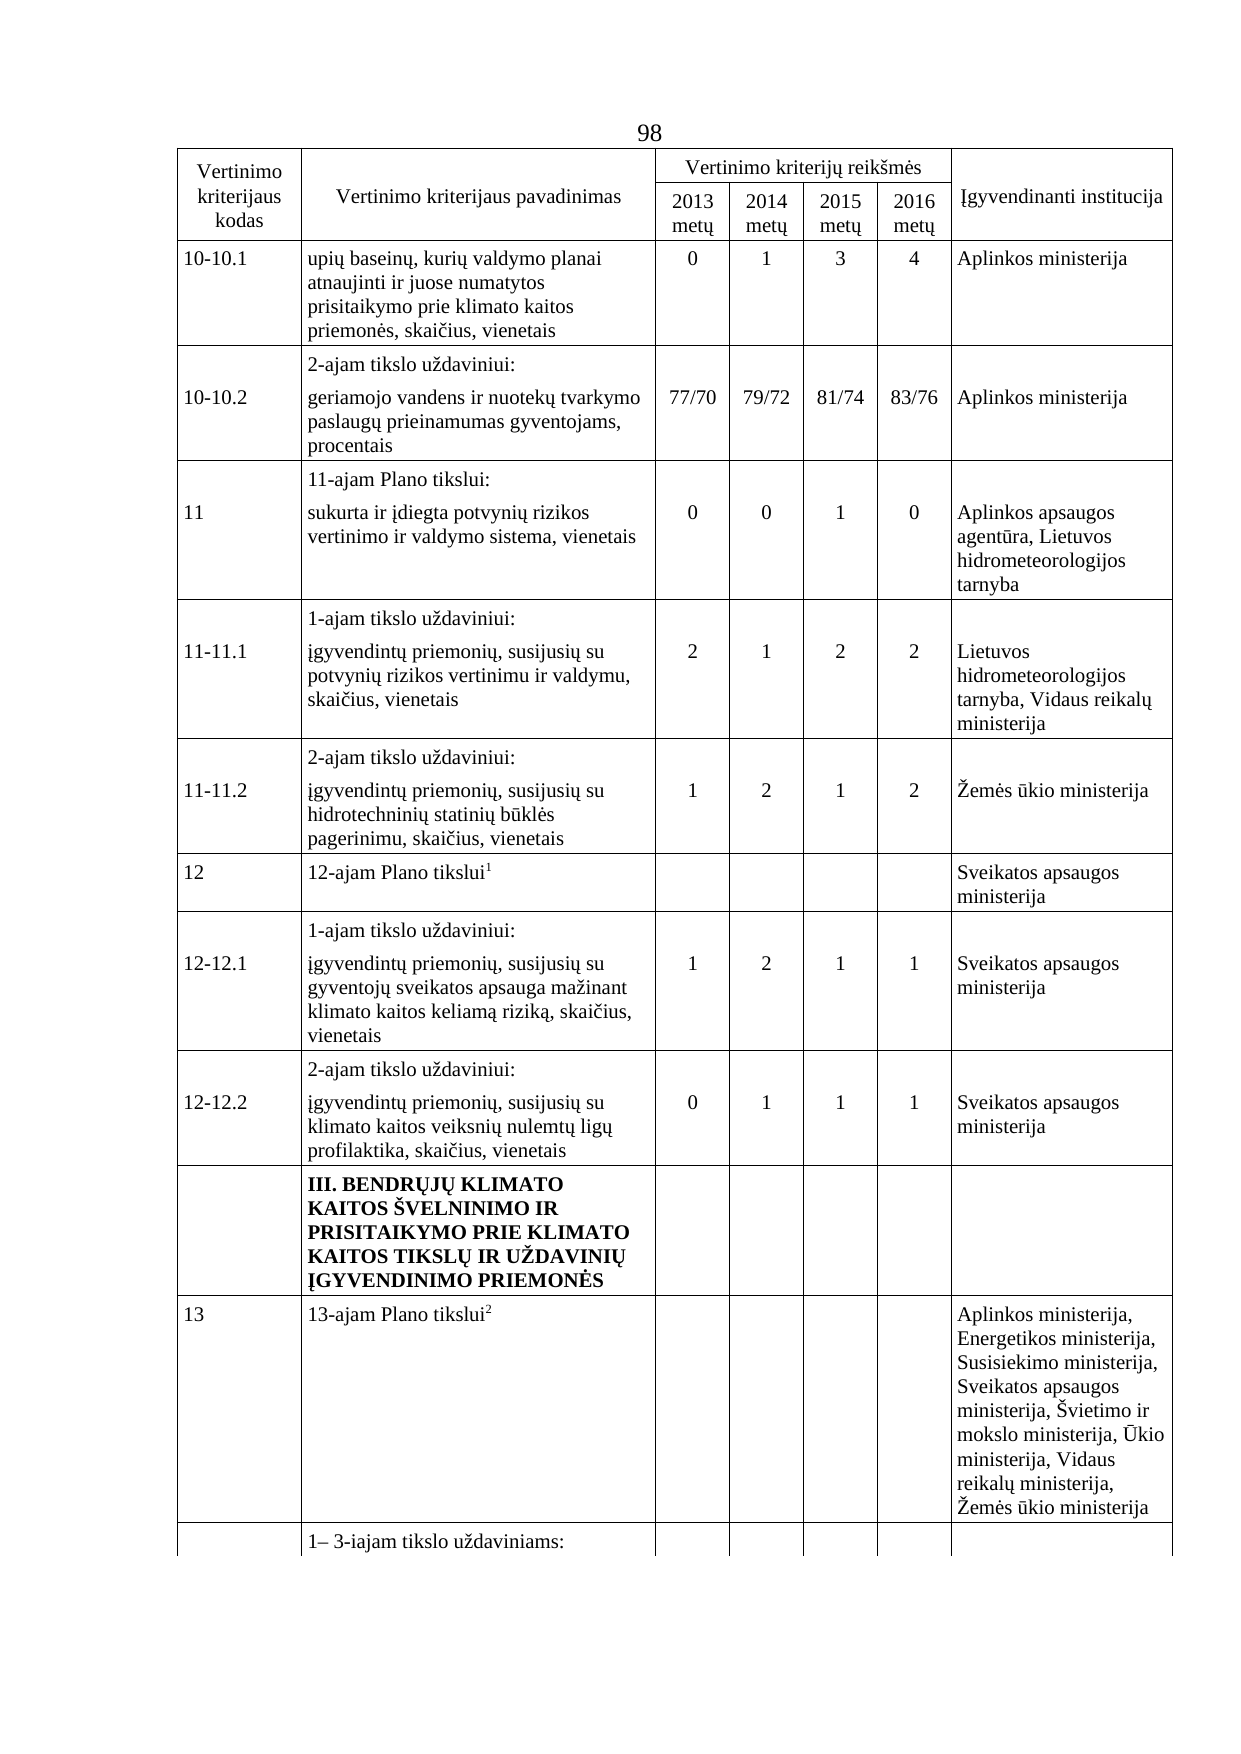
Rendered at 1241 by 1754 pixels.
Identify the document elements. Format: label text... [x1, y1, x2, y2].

table_cell [178, 600, 301, 633]
table_cell 13 [178, 1296, 301, 1522]
table_cell 77/70 [656, 379, 729, 460]
table_cell įgyvendintų priemonių, susijusių su potvynių rizikos vertinimu ir valdymu, skaičius, vienetais [302, 633, 655, 738]
table_cell 11-11.1 [178, 633, 301, 738]
table_cell [178, 1166, 301, 1295]
table_cell 0 [656, 1084, 729, 1165]
table_header Vertinimo kriterijaus pavadinimas [302, 149, 655, 239]
table_cell 2 [804, 633, 877, 738]
table_cell 2014 metų [730, 183, 803, 239]
table_header Vertinimo kriterijų reikšmės [656, 149, 951, 182]
table_cell [730, 912, 803, 945]
table_cell 1 [656, 945, 729, 1050]
table_cell [804, 461, 877, 494]
table_cell [952, 1523, 1172, 1556]
table_cell [656, 1051, 729, 1084]
table_cell 2 [656, 633, 729, 738]
table_cell Sveikatos apsaugos ministerija [952, 1084, 1172, 1165]
table_cell Žemės ūkio ministerija [952, 772, 1172, 853]
table_cell 13-ajam Plano tikslui2 [302, 1296, 655, 1522]
table_cell [656, 346, 729, 379]
table_cell [656, 1166, 729, 1295]
table_cell upių baseinų, kurių valdymo planai atnaujinti ir juose numatytos prisitaikymo prie klimato kaitos priemonės, skaičius, vienetais [302, 241, 655, 345]
table_cell [656, 1523, 729, 1556]
table_cell Aplinkos ministerija [952, 241, 1172, 345]
table_cell [878, 854, 951, 911]
table_cell [804, 346, 877, 379]
table_cell [178, 1051, 301, 1084]
table_cell 1 [804, 1084, 877, 1165]
table_cell [952, 600, 1172, 633]
table_cell [178, 1523, 301, 1556]
table_cell [656, 600, 729, 633]
table_cell 1 [804, 494, 877, 599]
table_cell [952, 739, 1172, 772]
table_cell [656, 854, 729, 911]
table_cell 2013 metų [656, 183, 729, 239]
table_cell [178, 461, 301, 494]
table_cell [656, 912, 729, 945]
table_cell [878, 346, 951, 379]
table_cell [730, 1166, 803, 1295]
table_cell [804, 739, 877, 772]
table_cell 10-10.1 [178, 241, 301, 345]
table_header Įgyvendinanti institucija [952, 149, 1172, 239]
table_cell 0 [656, 241, 729, 345]
table_cell [730, 346, 803, 379]
table_cell [804, 600, 877, 633]
table_cell [952, 912, 1172, 945]
table_cell 12-ajam Plano tikslui1 [302, 854, 655, 911]
table_cell [730, 1296, 803, 1522]
table_cell 0 [878, 494, 951, 599]
table_cell [952, 1051, 1172, 1084]
table_cell [730, 854, 803, 911]
table_cell 1-ajam tikslo uždaviniui: [302, 600, 655, 633]
table_cell [656, 461, 729, 494]
table_cell [878, 1296, 951, 1522]
table_cell 1 [656, 772, 729, 853]
table_cell 2015 metų [804, 183, 877, 239]
table_cell [804, 854, 877, 911]
table_cell įgyvendintų priemonių, susijusių su klimato kaitos veiksnių nulemtų ligų profilaktika, skaičius, vienetais [302, 1084, 655, 1165]
table_header Vertinimo kriterijaus kodas [178, 149, 301, 239]
table_cell 4 [878, 241, 951, 345]
table_cell [804, 1051, 877, 1084]
table_cell [656, 1296, 729, 1522]
table_cell 1– 3-iajam tikslo uždaviniams: [302, 1523, 655, 1556]
table_cell [730, 461, 803, 494]
table_cell [952, 1166, 1172, 1295]
table_cell 2 [878, 633, 951, 738]
table_cell Sveikatos apsaugos ministerija [952, 854, 1172, 911]
table_cell 12-12.1 [178, 945, 301, 1050]
table_cell [730, 1051, 803, 1084]
table_cell 0 [656, 494, 729, 599]
table_cell Lietuvos hidrometeorologijos tarnyba, Vidaus reikalų ministerija [952, 633, 1172, 738]
table_cell [878, 739, 951, 772]
table_cell 2 [730, 945, 803, 1050]
table_cell [804, 1296, 877, 1522]
table_cell 2016 metų [878, 183, 951, 239]
table_cell 1 [878, 945, 951, 1050]
table_cell III. BENDRŲJŲ KLIMATO KAITOS ŠVELNINIMO IR PRISITAIKYMO PRIE KLIMATO KAITOS TIKSLŲ IR UŽDAVINIŲ ĮGYVENDINIMO PRIEMONĖS [302, 1166, 655, 1295]
table_cell 79/72 [730, 379, 803, 460]
table_cell 2 [878, 772, 951, 853]
table_cell 11-ajam Plano tikslui: [302, 461, 655, 494]
table_cell 1 [730, 241, 803, 345]
table_cell Sveikatos apsaugos ministerija [952, 945, 1172, 1050]
table_cell [804, 1523, 877, 1556]
table_cell įgyvendintų priemonių, susijusių su hidrotechninių statinių būklės pagerinimu, skaičius, vienetais [302, 772, 655, 853]
table_cell 1 [730, 1084, 803, 1165]
table_cell [952, 461, 1172, 494]
table_cell [952, 346, 1172, 379]
table_cell [730, 600, 803, 633]
table_cell [730, 739, 803, 772]
table_cell 2 [730, 772, 803, 853]
table_cell 12-12.2 [178, 1084, 301, 1165]
table_cell [178, 739, 301, 772]
table_cell 2-ajam tikslo uždaviniui: [302, 739, 655, 772]
table_cell sukurta ir įdiegta potvynių rizikos vertinimo ir valdymo sistema, vienetais [302, 494, 655, 599]
table_cell 11 [178, 494, 301, 599]
table_cell [804, 1166, 877, 1295]
table_cell 2-ajam tikslo uždaviniui: [302, 1051, 655, 1084]
table_cell 1 [730, 633, 803, 738]
table_cell 1 [804, 945, 877, 1050]
table_cell 1 [878, 1084, 951, 1165]
table_cell geriamojo vandens ir nuotekų tvarkymo paslaugų prieinamumas gyventojams, procentais [302, 379, 655, 460]
table_cell [804, 912, 877, 945]
table_cell [878, 461, 951, 494]
table_cell [878, 1523, 951, 1556]
table_cell Aplinkos ministerija [952, 379, 1172, 460]
table_cell [878, 1051, 951, 1084]
table_cell 1 [804, 772, 877, 853]
table_cell [878, 600, 951, 633]
table_cell 81/74 [804, 379, 877, 460]
table_cell [656, 739, 729, 772]
table_cell 1-ajam tikslo uždaviniui: [302, 912, 655, 945]
table_cell 12 [178, 854, 301, 911]
table_cell 2-ajam tikslo uždaviniui: [302, 346, 655, 379]
table_cell 0 [730, 494, 803, 599]
table_cell 11-11.2 [178, 772, 301, 853]
table_cell Aplinkos ministerija, Energetikos ministerija, Susisiekimo ministerija, Sveikatos apsaugos ministerija, Švietimo ir mokslo ministerija, Ūkio ministerija, Vidaus reikalų ministerija, Žemės ūkio ministerija [952, 1296, 1172, 1522]
table_cell [730, 1523, 803, 1556]
table_cell [878, 912, 951, 945]
table_cell [178, 346, 301, 379]
table_cell [178, 912, 301, 945]
table_cell [878, 1166, 951, 1295]
table_cell 83/76 [878, 379, 951, 460]
table_cell 10-10.2 [178, 379, 301, 460]
table_cell 3 [804, 241, 877, 345]
table_cell įgyvendintų priemonių, susijusių su gyventojų sveikatos apsauga mažinant klimato kaitos keliamą riziką, skaičius, vienetais [302, 945, 655, 1050]
table_cell Aplinkos apsaugos agentūra, Lietuvos hidrometeorologijos tarnyba [952, 494, 1172, 599]
